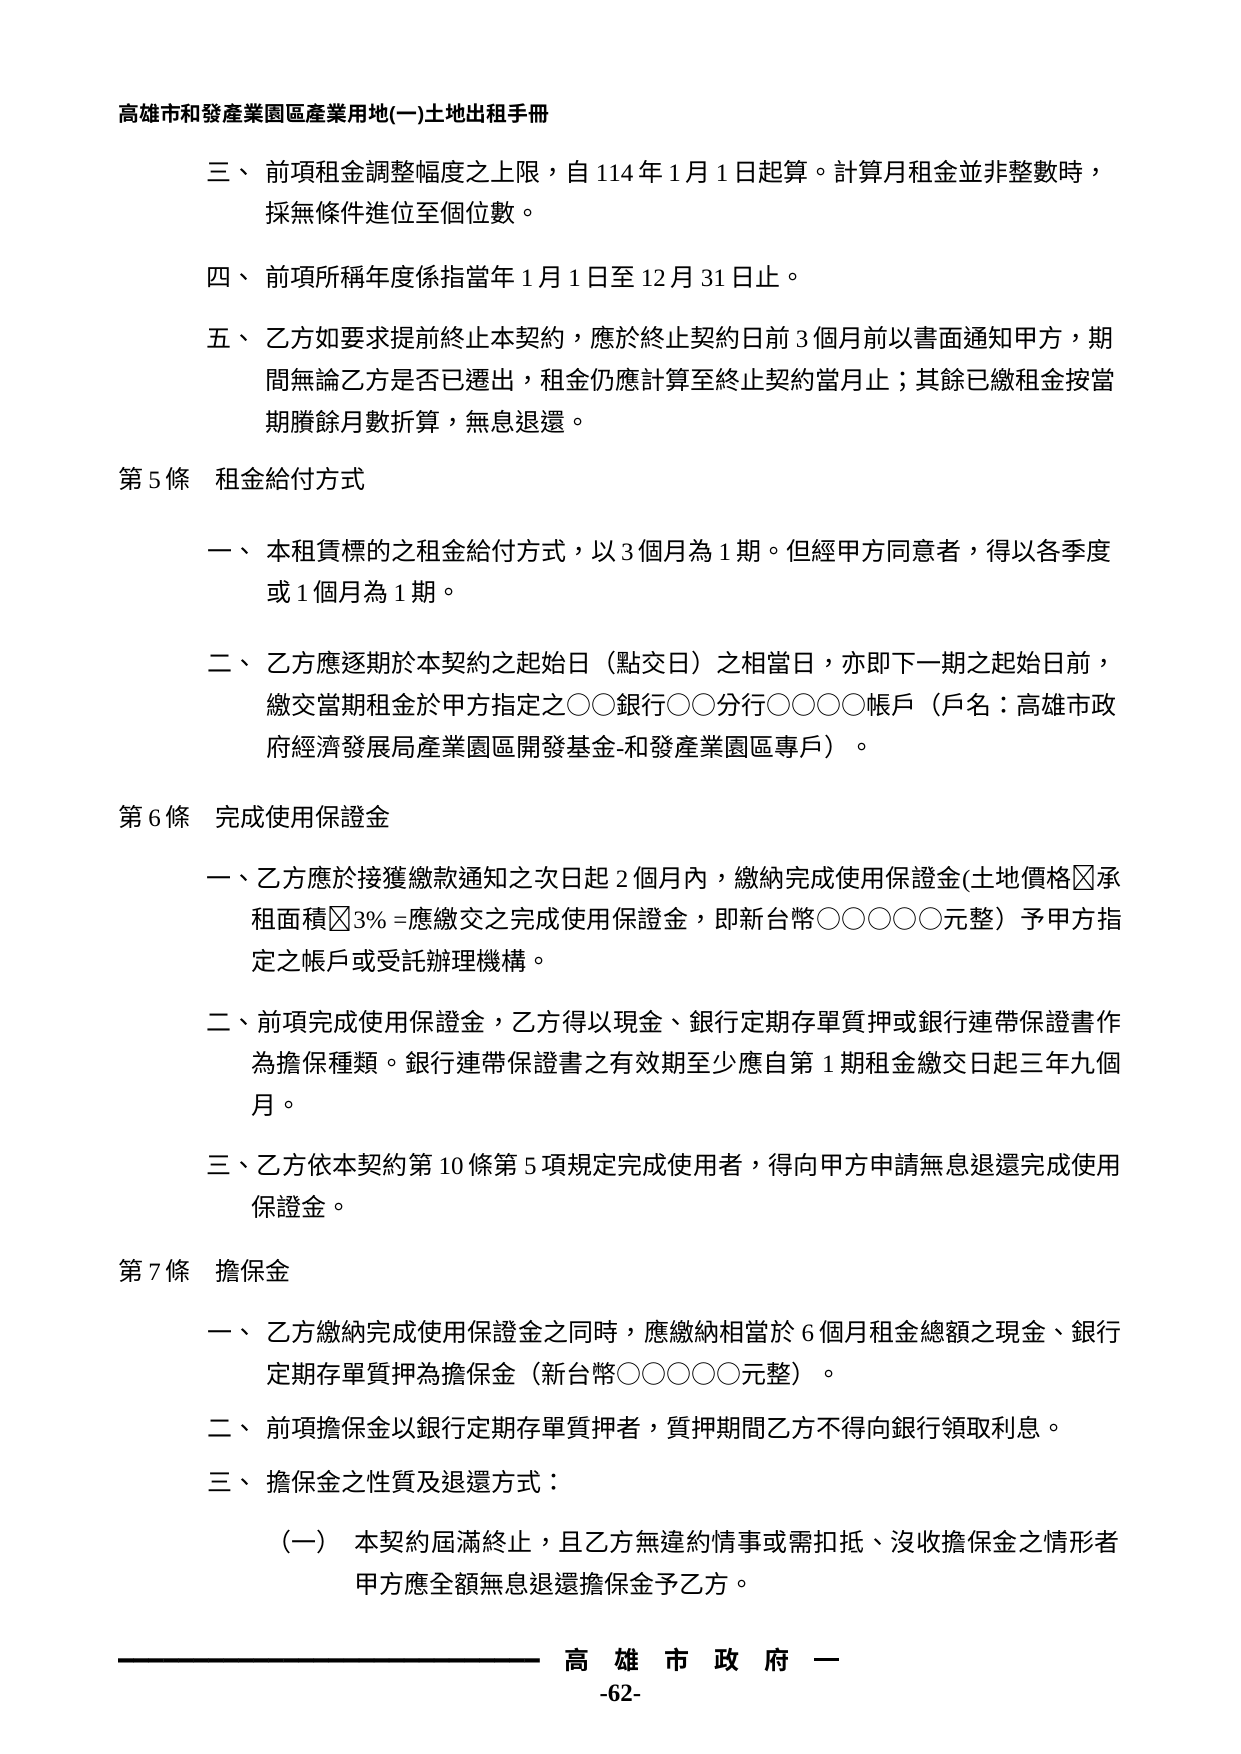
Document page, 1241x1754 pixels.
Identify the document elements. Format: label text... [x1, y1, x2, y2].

text 一、乙方應於接獲繳款通知之次日起2個月內，繳納完成使用保證金(土地價格承租面積3% =應繳交之完成使用保證金，即新台幣○○○○○元整）予甲方指定之帳戶或受託辦理機構。 [206, 854, 1122, 979]
list 前項所稱年度係指當年1月1日至12月31日止。 [207, 250, 1122, 296]
text 第6條 完成使用保證金 [118, 793, 1122, 835]
list 本租賃標的之租金給付方式，以3個月為1期。但經甲方同意者，得以各季度或1個月為1期。 [207, 527, 1122, 610]
text 三、乙方依本契約第10條第5項規定完成使用者，得向甲方申請無息退還完成使用保證金。 [206, 1141, 1122, 1225]
list 前項租金調整幅度之上限，自114年1月1日起算。計算月租金並非整數時，採無條件進位至個位數。 [207, 148, 1122, 231]
list 擔保金之性質及退還方式： [207, 1458, 1122, 1500]
list 本契約屆滿終止，且乙方無違約情事或需扣抵、沒收擔保金之情形者，甲方應全額無息退還擔保金予乙方。 [266, 1518, 1122, 1602]
list 乙方如要求提前終止本契約，應於終止契約日前3個月前以書面通知甲方，期間無論乙方是否已遷出，租金仍應計算至終止契約當月止；其餘已繳租金按當期賸餘月數折算，無息退還。 [207, 314, 1122, 439]
list 乙方繳納完成使用保證金之同時，應繳納相當於6個月租金總額之現金、銀行定期存單質押為擔保金（新台幣○○○○○元整）。 [207, 1308, 1122, 1391]
list 乙方應逐期於本契約之起始日（點交日）之相當日，亦即下一期之起始日前，繳交當期租金於甲方指定之○○銀行○○分行○○○○帳戶（戶名：高雄市政府經濟發展局產業園區開發基金-和發產業園區專戶）。 [207, 639, 1122, 764]
text 第5條 租金給付方式 [118, 452, 1122, 498]
list 前項擔保金以銀行定期存單質押者，質押期間乙方不得向銀行領取利息。 [207, 1404, 1122, 1446]
text 第7條 擔保金 [118, 1243, 1122, 1289]
text 二、前項完成使用保證金，乙方得以現金、銀行定期存單質押或銀行連帶保證書作為擔保種類。銀行連帶保證書之有效期至少應自第1期租金繳交日起三年九個月。 [206, 998, 1122, 1123]
